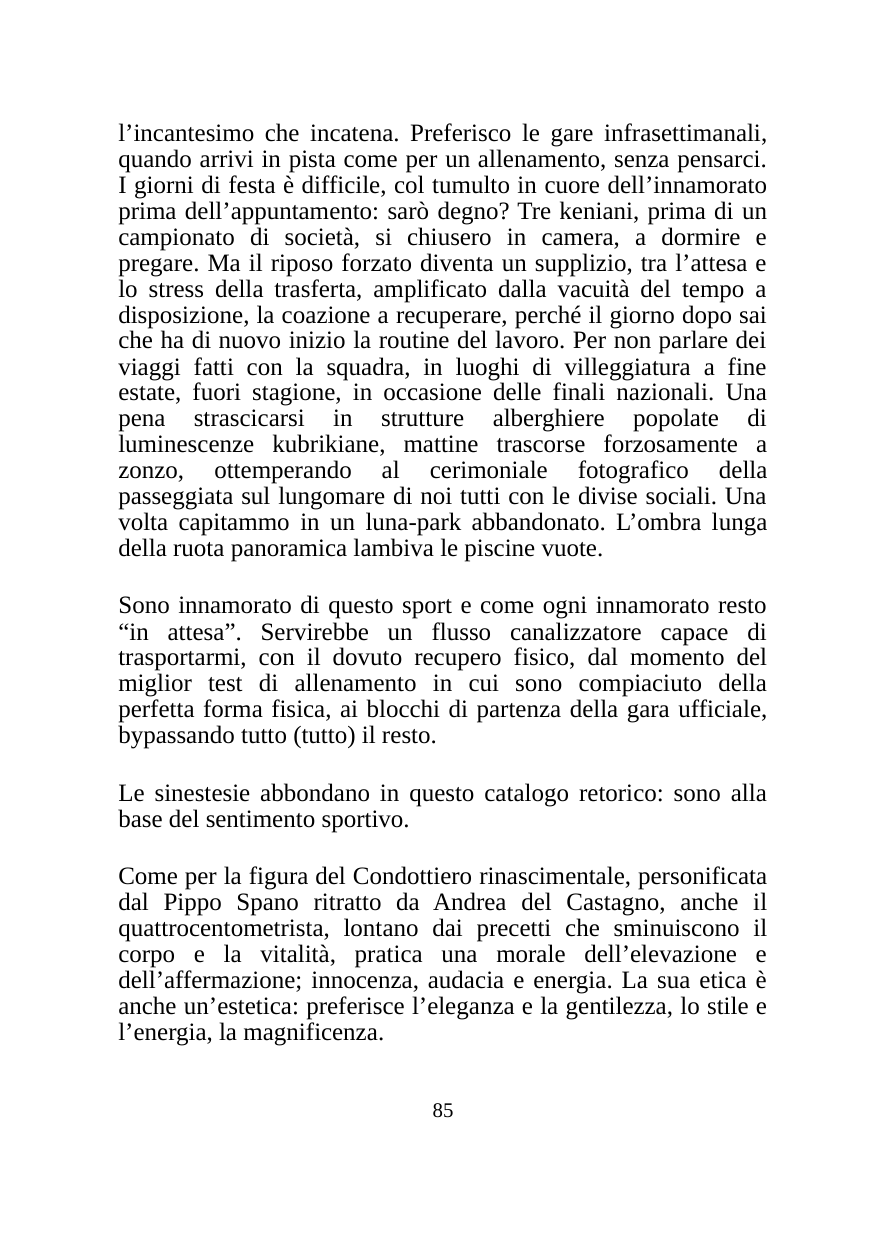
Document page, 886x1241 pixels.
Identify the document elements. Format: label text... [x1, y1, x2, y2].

text Come per la figura del Condottiero rinascimentale, personificata dal Pippo Spano ritratto da Andrea del Castagno, anche il quattrocentometrista, lontano dai precetti che sminuiscono il corpo e la vitalità, pratica una morale dell’elevazione e dell’affermazione; innocenza, audacia e energia. La sua etica è anche un’estetica: preferisce l’eleganza e la gentilezza, lo stile e l’energia, la magnificenza. [118, 861, 768, 1046]
text Sono innamorato di questo sport e come ogni innamorato resto “in attesa”. Servirebbe un flusso canalizzatore capace di trasportarmi, con il dovuto recupero fisico, dal momento del miglior test di allenamento in cui sono compiaciuto della perfetta forma fisica, ai blocchi di partenza della gara ufficiale, bypassando tutto (tutto) il resto. [118, 591, 768, 749]
text l’incantesimo che incatena. Preferisco le gare infrasettimanali, quando arrivi in pista come per un allenamento, senza pensarci. I giorni di festa è difficile, col tumulto in cuore dell’innamorato prima dell’appuntamento: sarò degno? Tre keniani, prima di un campionato di società, si chiusero in camera, a dormire e pregare. Ma il riposo forzato diventa un supplizio, tra l’attesa e lo stress della trasferta, amplificato dalla vacuità del tempo a disposizione, la coazione a recuperare, perché il giorno dopo sai che ha di nuovo inizio la routine del lavoro. Per non parlare dei viaggi fatti con la squadra, in luoghi di villeggiatura a fine estate, fuori stagione, in occasione delle finali nazionali. Una pena strascicarsi in strutture alberghiere popolate di luminescenze kubrikiane, mattine trascorse forzosamente a zonzo, ottemperando al cerimoniale fotografico della passeggiata sul lungomare di noi tutti con le divise sociali. Una volta capitammo in un luna-park abbandonato. L’ombra lunga della ruota panoramica lambiva le piscine vuote. [118, 118, 768, 562]
text Le sinestesie abbondano in questo catalogo retorico: sono alla base del sentimento sportivo. [118, 778, 768, 832]
